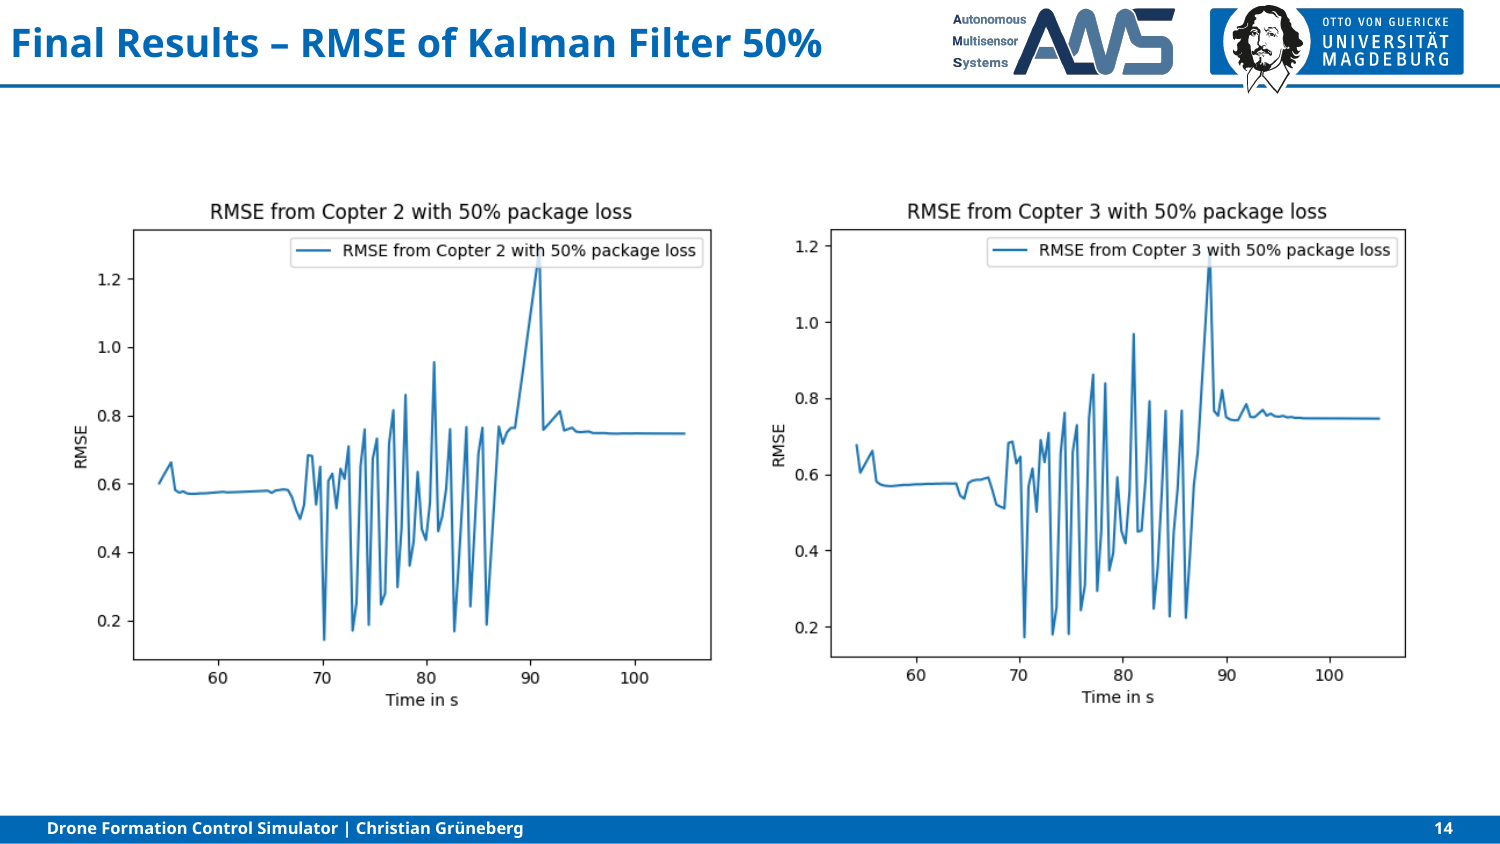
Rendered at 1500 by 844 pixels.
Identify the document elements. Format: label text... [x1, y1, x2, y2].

picture [40, 162, 1479, 721]
title Final Results – RMSE of Kalman Filter 50% [0, 0, 943, 86]
picture [0, 0, 1500, 103]
